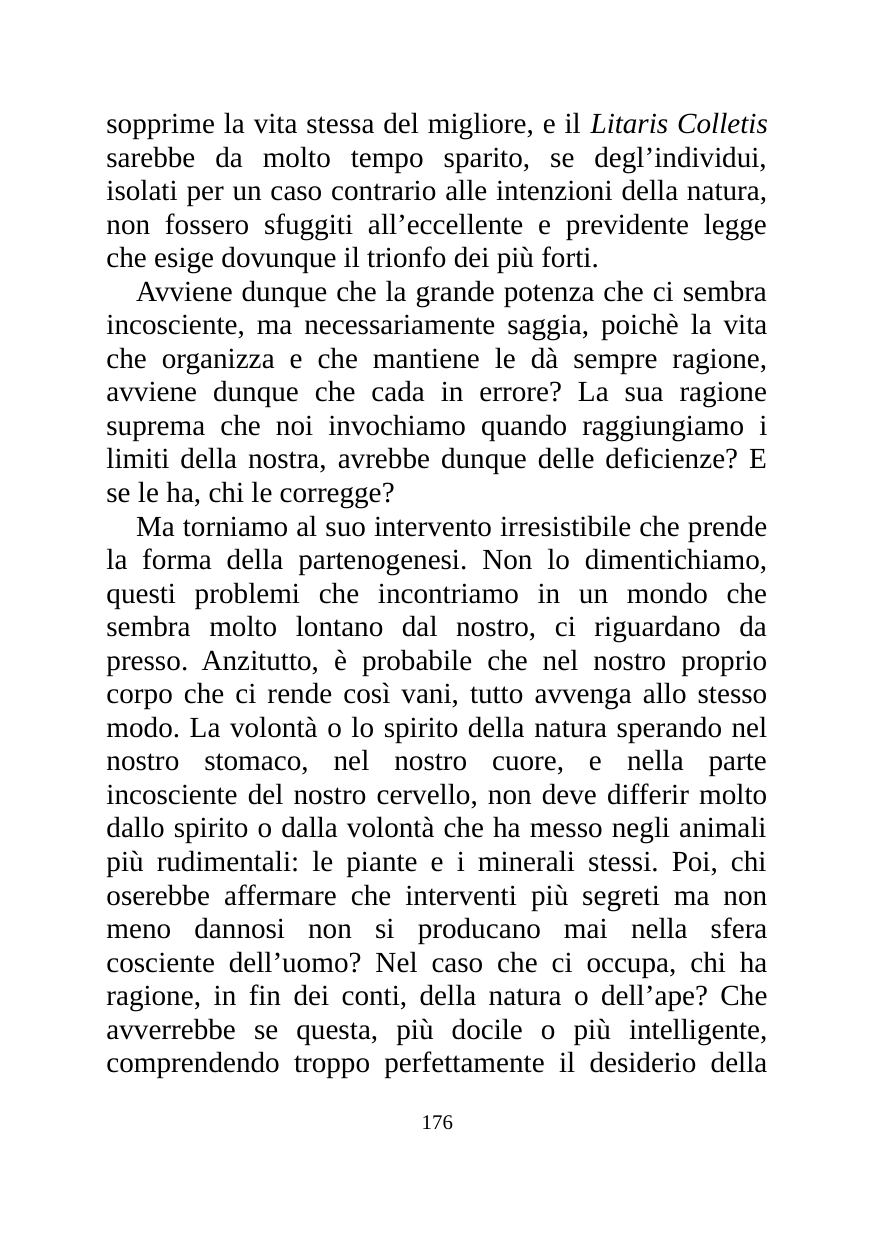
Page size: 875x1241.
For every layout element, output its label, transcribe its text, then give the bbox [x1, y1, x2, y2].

text Ma torniamo al suo intervento irresistibile che prende la forma della partenogenesi. Non lo dimentichiamo, questi problemi che incontriamo in un mondo che sembra molto lontano dal nostro, ci riguardano da presso. Anzitutto, è probabile che nel nostro proprio corpo che ci rende così vani, tutto avvenga allo stesso modo. La volontà o lo spirito della natura sperando nel nostro stomaco, nel nostro cuore, e nella parte incosciente del nostro cervello, non deve differir molto dallo spirito o dalla volontà che ha messo negli animali più rudimentali: le piante e i minerali stessi. Poi, chi oserebbe affermare che interventi più segreti ma non meno dannosi non si producano mai nella sfera cosciente dell’uomo? Nel caso che ci occupa, chi ha ragione, in fin dei conti, della natura o dell’ape? Che avverrebbe se questa, più docile o più intelligente, comprendendo troppo perfettamente il desiderio della [106, 509, 768, 1079]
text sopprime la vita stessa del migliore, e il Litaris Colletis sarebbe da molto tempo sparito, se degl’individui, isolati per un caso contrario alle intenzioni della natura, non fossero sfuggiti all’eccellente e previdente legge che esige dovunque il trionfo dei più forti. [106, 106, 768, 274]
text Avviene dunque che la grande potenza che ci sembra incosciente, ma necessariamente saggia, poichè la vita che organizza e che mantiene le dà sempre ragione, avviene dunque che cada in errore? La sua ragione suprema che noi invochiamo quando raggiungiamo i limiti della nostra, avrebbe dunque delle deficienze? E se le ha, chi le corregge? [106, 274, 768, 509]
